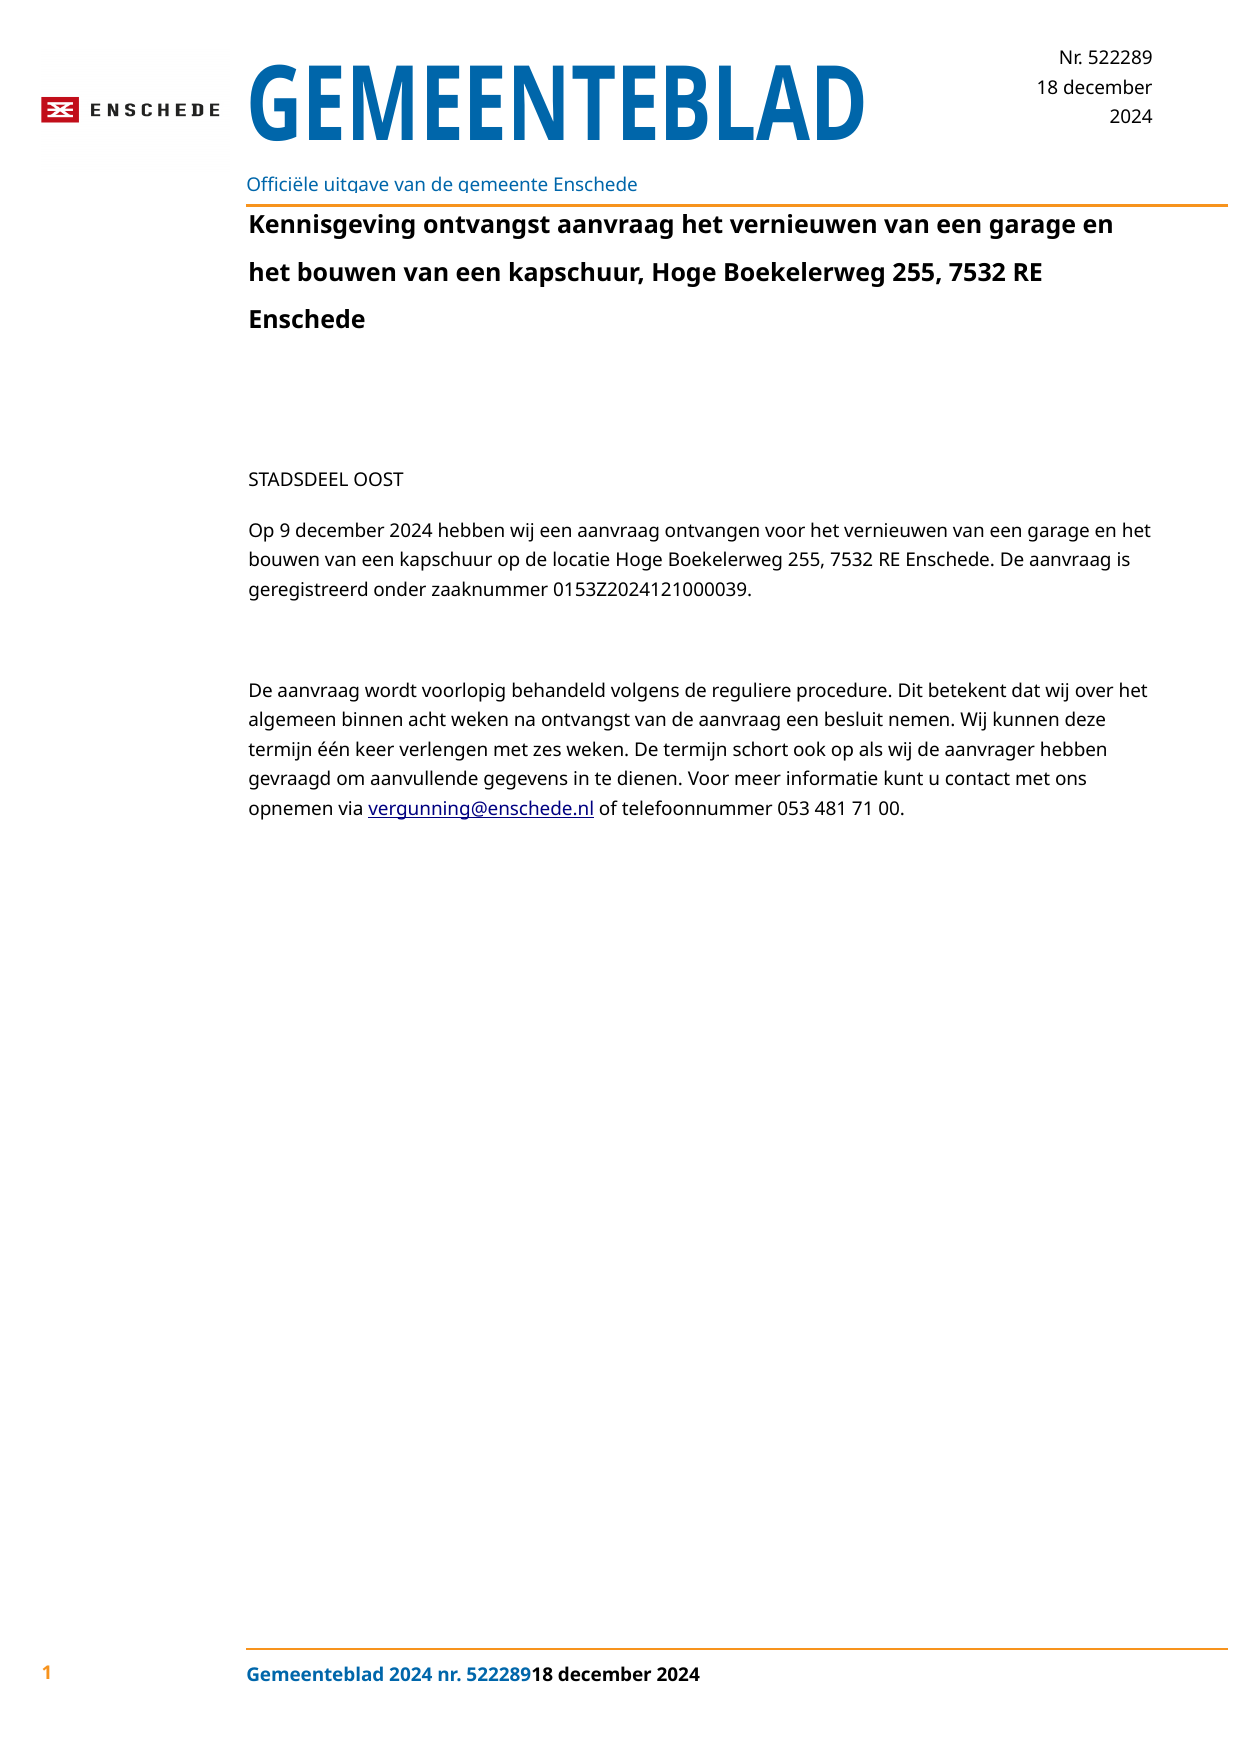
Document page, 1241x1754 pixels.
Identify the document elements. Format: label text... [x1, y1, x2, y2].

text Op 9 december 2024 hebben wij een aanvraag ontvangen voor het vernieuwen van een garage en het bouwen van een kapschuur op de locatie Hoge Boekelerweg 255, 7532 RE Enschede. De aanvraag is geregistreerd onder zaaknummer 0153Z2024121000039. [248, 517, 1152, 602]
text STADSDEEL OOST [248, 466, 1152, 492]
text Kennisgeving ontvangst aanvraag het vernieuwen van een garage en het bouwen van een kapschuur, Hoge Boekelerweg 255, 7532 RE Enschede [248, 207, 1152, 336]
picture [41, 47, 231, 172]
text De aanvraag wordt voorlopig behandeld volgens de reguliere procedure. Dit betekent dat wij over het algemeen binnen acht weken na ontvangst van de aanvraag een besluit nemen. Wij kunnen deze termijn één keer verlengen met zes weken. De termijn schort ook op als wij de aanvrager hebben gevraagd om aanvullende gegevens in te dienen. Voor meer informatie kunt u contact met ons opnemen via vergunning@enschede.nl of telefoonnummer 053 481 71 00. [248, 677, 1152, 821]
